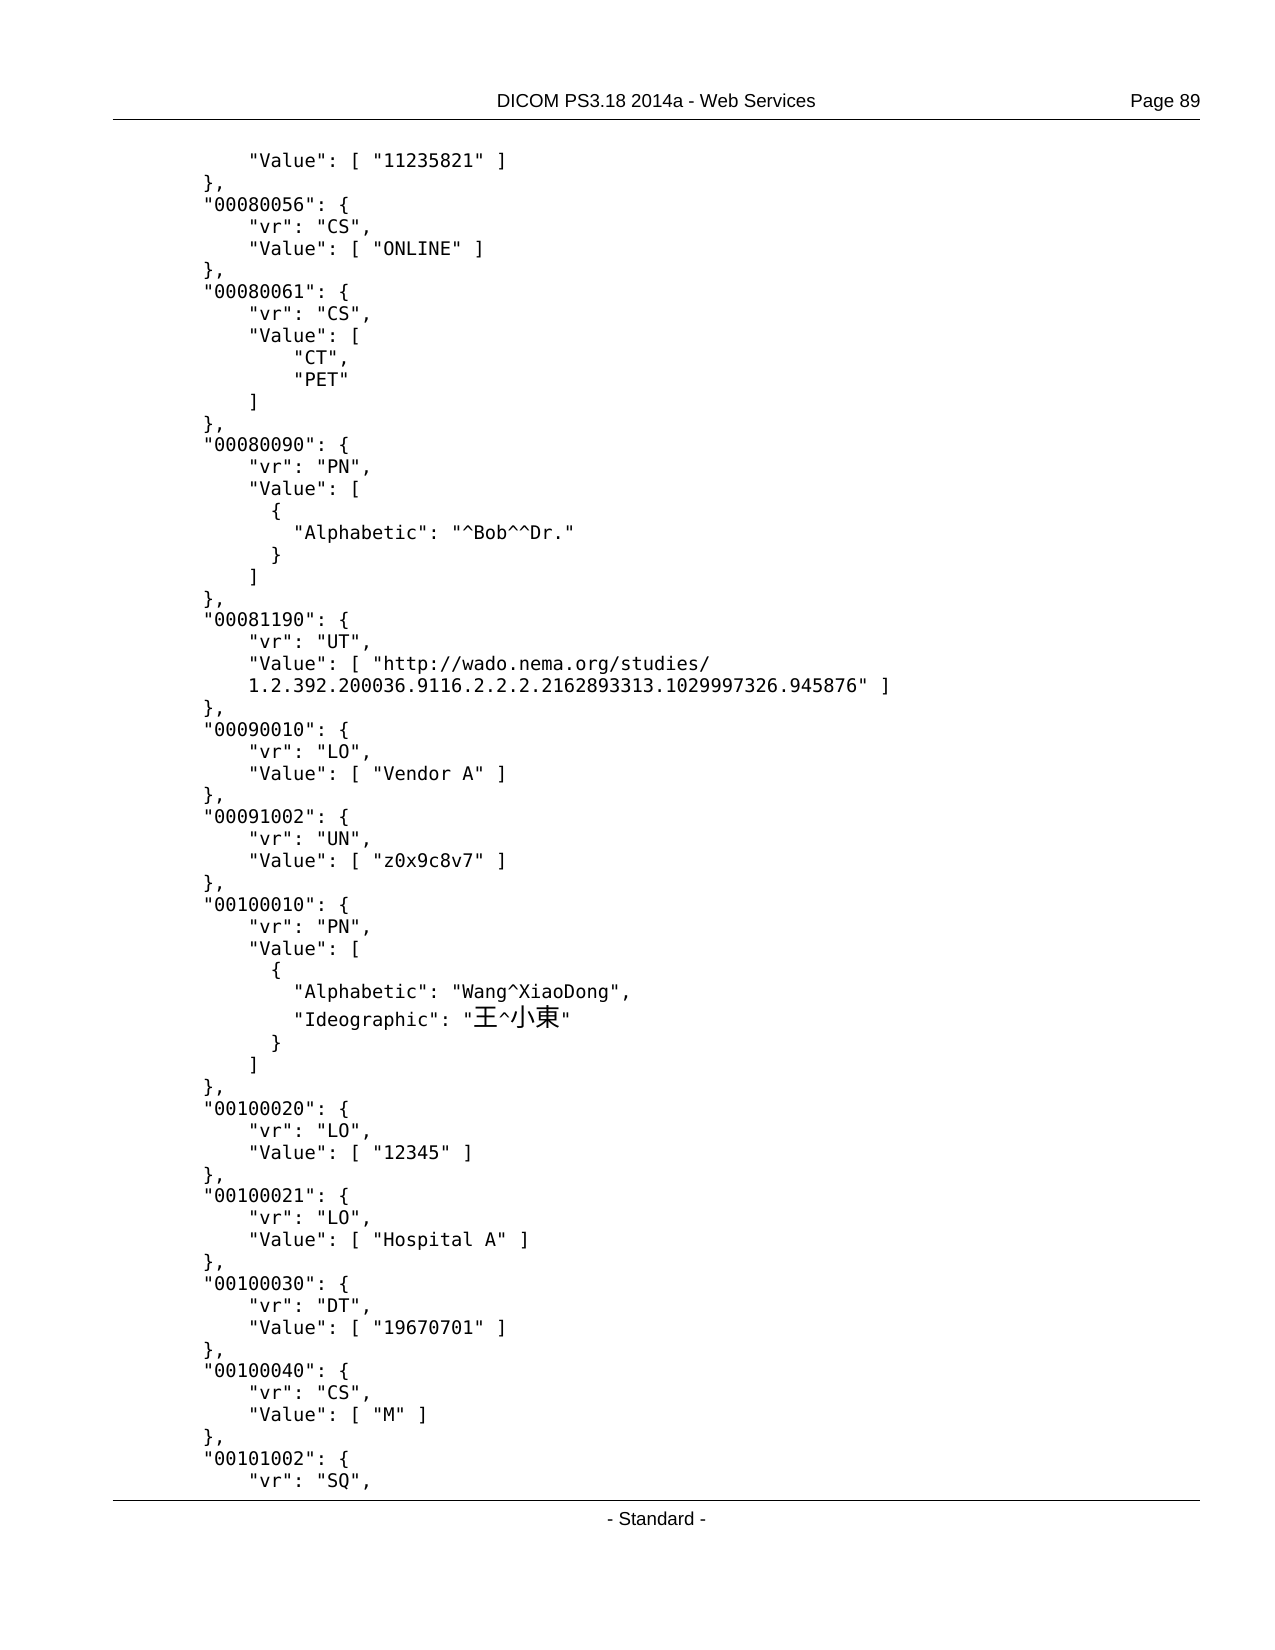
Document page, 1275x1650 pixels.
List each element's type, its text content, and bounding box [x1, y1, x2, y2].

text "Value": [ "11235821" ] }, "00080056": { "vr": "CS", "Value": [ "ONLINE" ] }, "00080061": { "vr": "CS", "Value": [ "CT", "PET" ] }, "00080090": { "vr": "PN", "Value": [ { "Alphabetic": "^Bob^^Dr." } ] }, "00081190": { "vr": "UT", "Value": [ "http://wado.nema.org/studies/ 1.2.392.200036.9116.2.2.2.2162893313.1029997326.945876" ] }, "00090010": { "vr": "LO", "Value": [ "Vendor A" ] }, "00091002": { "vr": "UN", "Value": [ "z0x9c8v7" ] }, "00100010": { "vr": "PN", "Value": [ { "Alphabetic": "Wang^XiaoDong", "Ideographic": "王^小東" } ] }, "00100020": { "vr": "LO", "Value": [ "12345" ] }, "00100021": { "vr": "LO", "Value": [ "Hospital A" ] }, "00100030": { "vr": "DT", "Value": [ "19670701" ] }, "00100040": { "vr": "CS", "Value": [ "M" ] }, "00101002": { "vr": "SQ", [112, 150, 1200, 1492]
